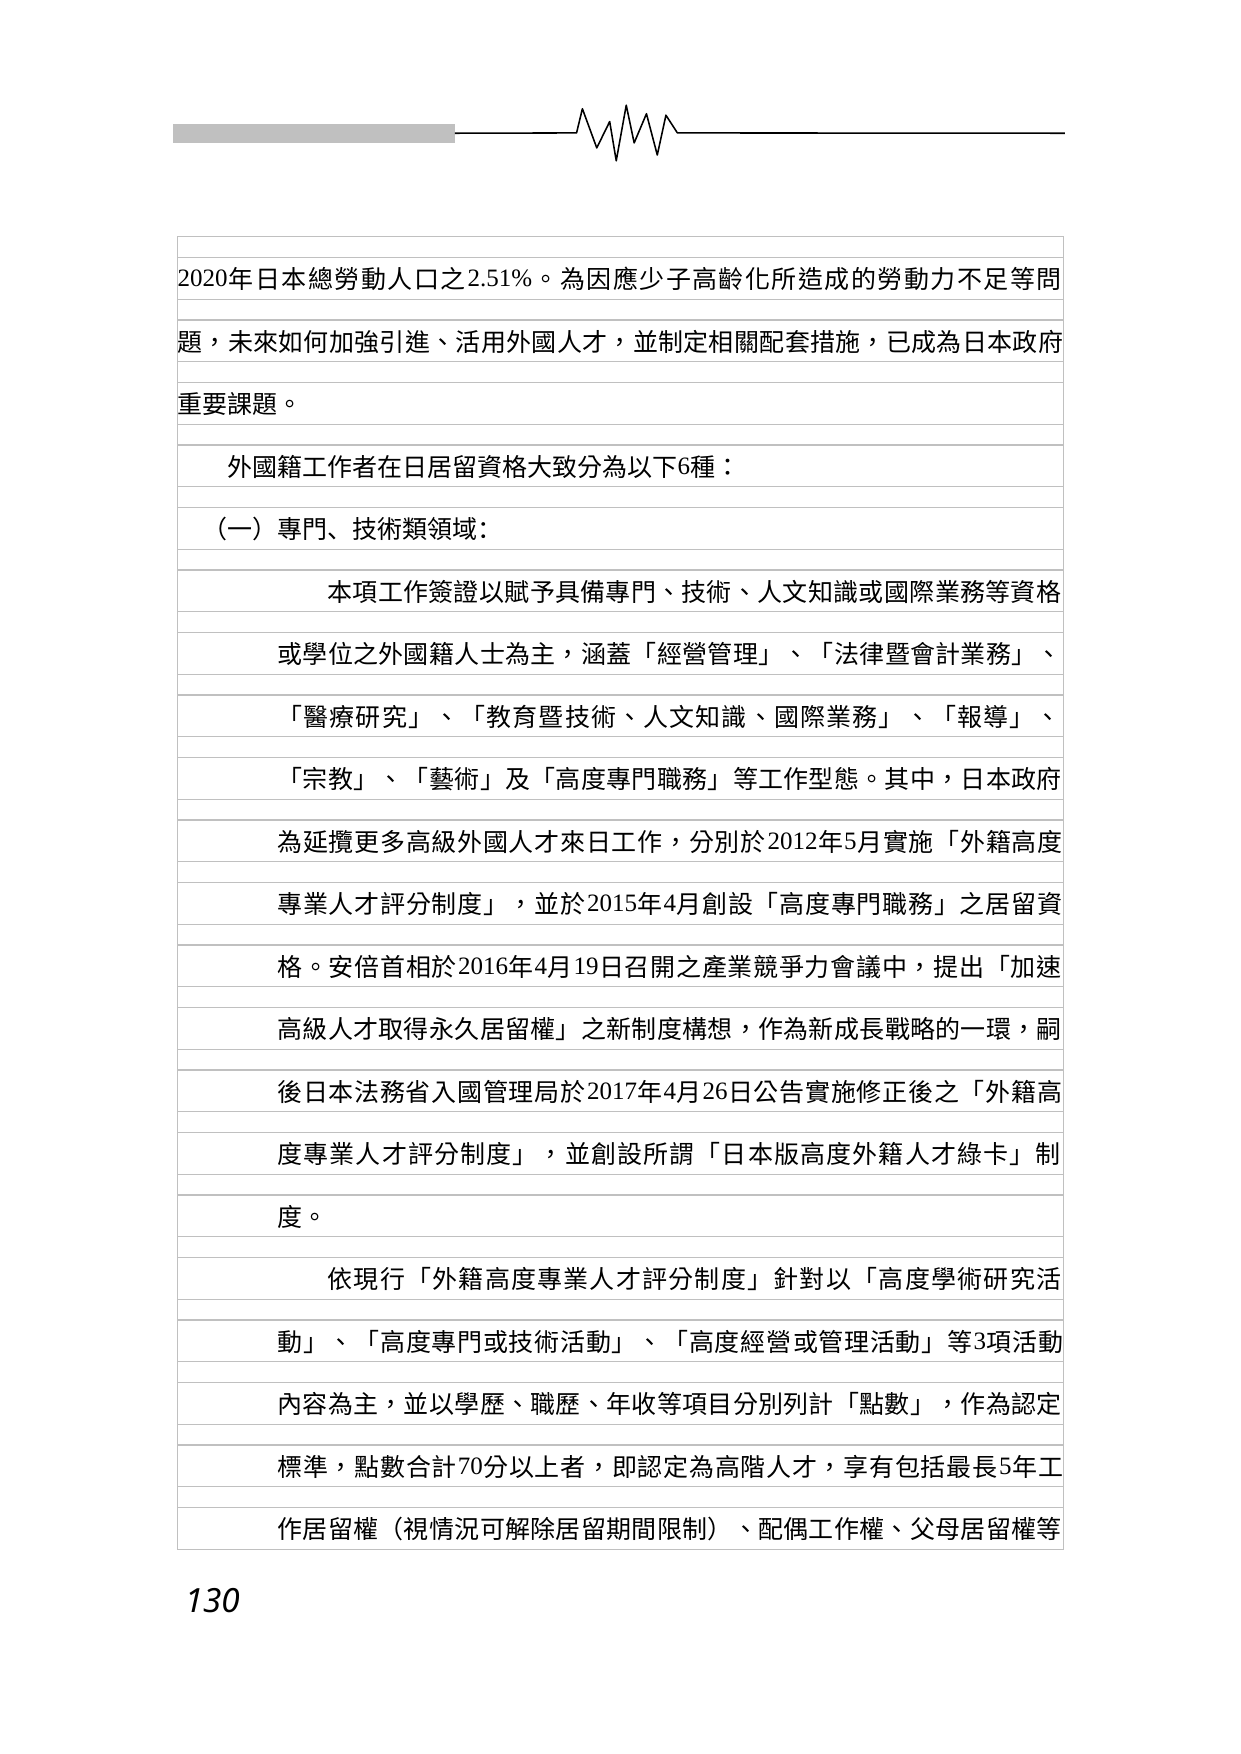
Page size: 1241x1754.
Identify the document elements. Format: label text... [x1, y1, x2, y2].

text 內容為主，並以學歷、職歷、年收等項目分別列計「點數」，作為認定 [277, 1383, 1063, 1424]
text [277, 737, 1063, 757]
text 動」、「高度專門或技術活動」、「高度經營或管理活動」等3項活動 [277, 1321, 1063, 1361]
text 「醫療研究」、「教育暨技術、人文知識、國際業務」、「報導」、 [277, 696, 1063, 736]
text [202, 487, 1063, 507]
text [277, 800, 1063, 819]
text [277, 1112, 1063, 1132]
text （一）專門、技術類領域： [202, 508, 1063, 549]
text [277, 612, 1063, 632]
text 或學位之外國籍人士為主，涵蓋「經營管理」、「法律暨會計業務」、 [277, 633, 1063, 674]
text 為延攬更多高級外國人才來日工作，分別於2012年5月實施「外籍高度 [277, 821, 1063, 861]
text 依現行「外籍高度專業人才評分制度」針對以「高度學術研究活 [277, 1258, 1063, 1299]
text 格。安倍首相於2016年4月19日召開之產業競爭力會議中，提出「加速 [277, 946, 1063, 986]
text 專業人才評分制度」，並於2015年4月創設「高度專門職務」之居留資 [277, 883, 1063, 924]
text [277, 1050, 1063, 1069]
text [178, 300, 1063, 319]
text [277, 550, 1063, 569]
text 高級人才取得永久居留權」之新制度構想，作為新成長戰略的一環，嗣 [277, 1008, 1063, 1049]
text [178, 362, 1063, 382]
text [178, 237, 1063, 257]
text 度專業人才評分制度」，並創設所謂「日本版高度外籍人才綠卡」制 [277, 1133, 1063, 1174]
text [277, 675, 1063, 694]
text 後日本法務省入國管理局於2017年4月26日公告實施修正後之「外籍高 [277, 1071, 1063, 1111]
text 本項工作簽證以賦予具備專門、技術、人文知識或國際業務等資格 [277, 571, 1063, 611]
text 「宗教」、「藝術」及「高度專門職務」等工作型態。其中，日本政府 [277, 758, 1063, 799]
text [277, 925, 1063, 944]
text 作居留權（視情況可解除居留期間限制）、配偶工作權、父母居留權等 [277, 1508, 1063, 1549]
text [277, 1425, 1063, 1444]
text [277, 1362, 1063, 1382]
text 外國籍工作者在日居留資格大致分為以下6種： [178, 446, 1063, 486]
text [277, 1300, 1063, 1319]
text [178, 425, 1063, 444]
text [277, 1487, 1063, 1507]
text [277, 987, 1063, 1007]
text 題，未來如何加強引進、活用外國人才，並制定相關配套措施，已成為日本政府 [178, 321, 1063, 361]
text 2020年日本總勞動人口之2.51%。為因應少子高齡化所造成的勞動力不足等問 [178, 258, 1063, 299]
text 度。 [277, 1196, 1063, 1236]
text 標準，點數合計70分以上者，即認定為高階人才，享有包括最長5年工 [277, 1446, 1063, 1486]
text [277, 1175, 1063, 1194]
text 重要課題。 [178, 383, 1063, 424]
text [277, 1237, 1063, 1257]
text [277, 862, 1063, 882]
